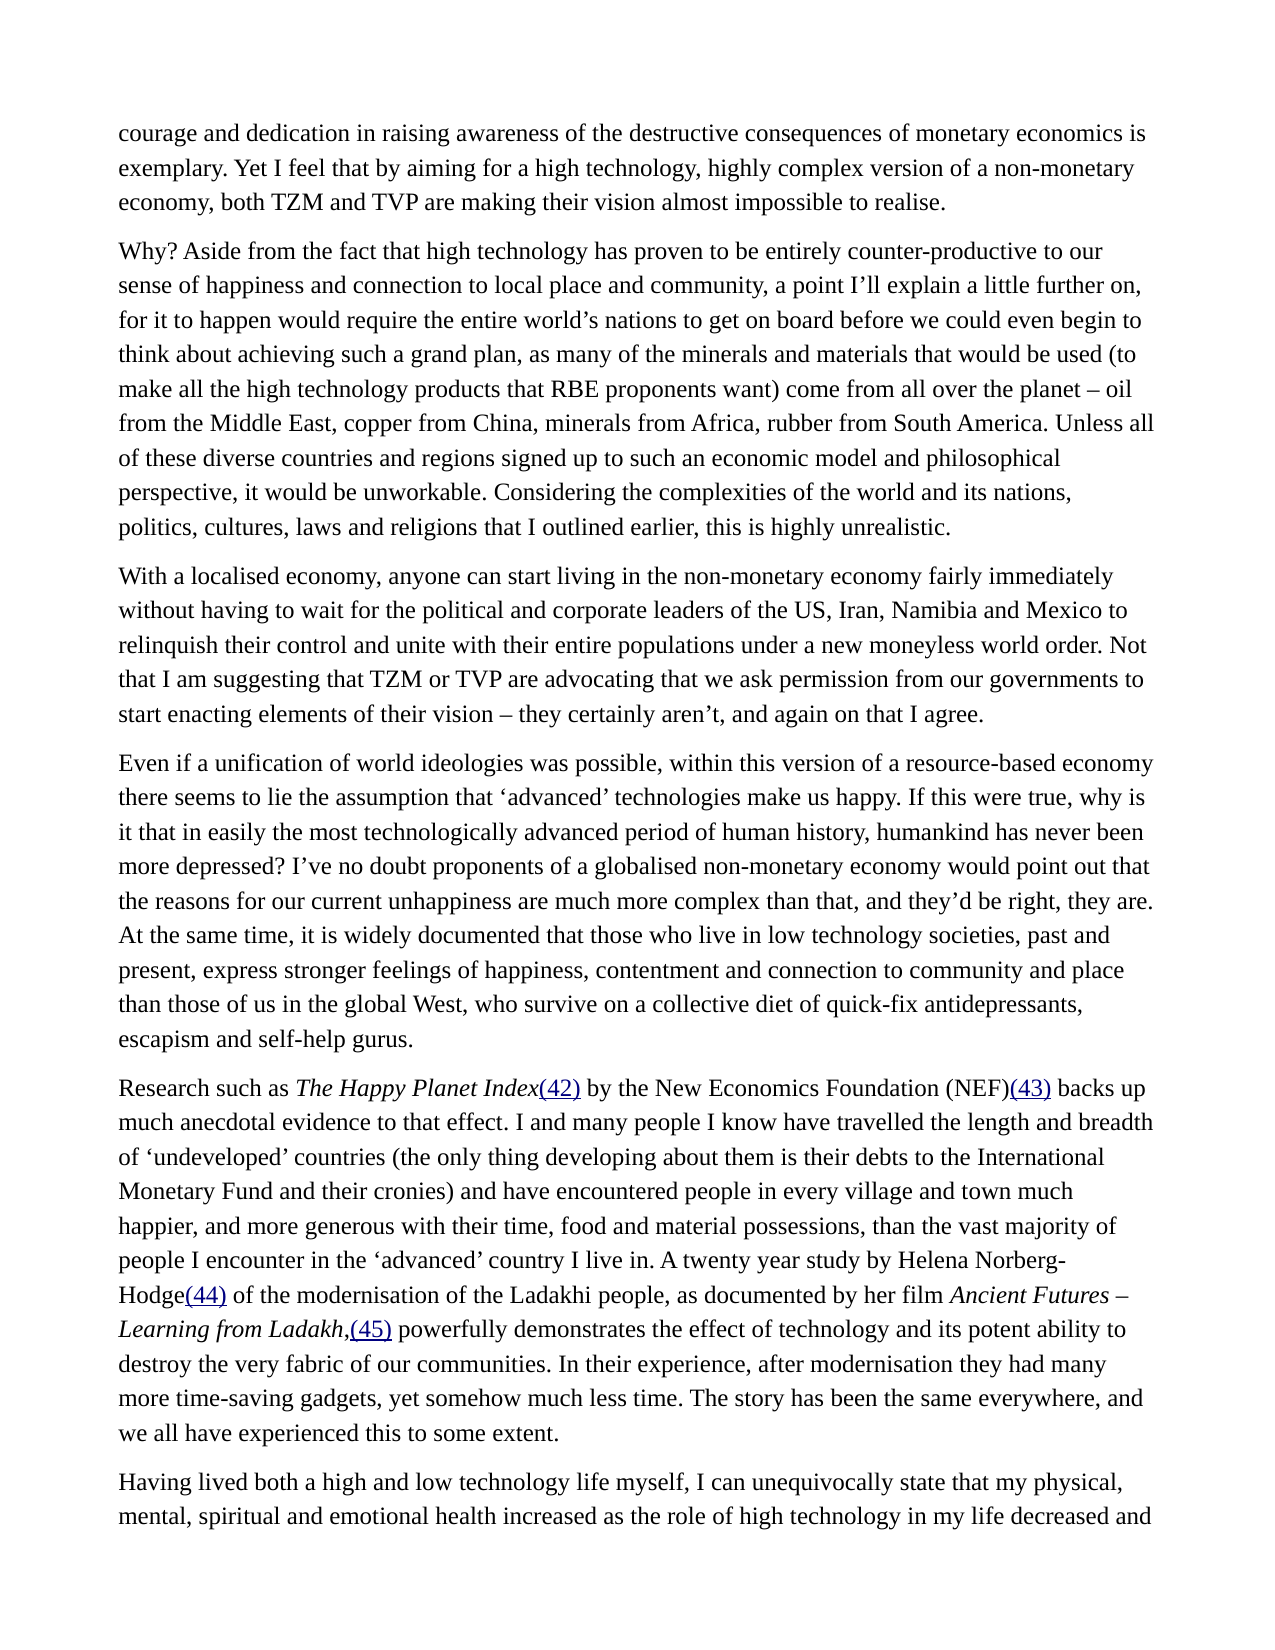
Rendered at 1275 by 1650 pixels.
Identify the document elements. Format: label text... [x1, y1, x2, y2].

text Even if a unification of world ideologies was possible, within this version of a resource-based economy there seems to lie the assumption that ‘advanced’ technologies make us happy. If this were true, why is it that in easily the most technologically advanced period of human history, humankind has never been more depressed? I’ve no doubt proponents of a globalised non-monetary economy would point out that the reasons for our current unhappiness are much more complex than that, and they’d be right, they are. At the same time, it is widely documented that those who live in low technology societies, past and present, express stronger feelings of happiness, contentment and connection to community and place than those of us in the global West, who survive on a collective diet of quick-fix antidepressants, escapism and self-help gurus. [118, 748, 1157, 1053]
text Having lived both a high and low technology life myself, I can unequivocally state that my physical, mental, spiritual and emotional health increased as the role of high technology in my life decreased and [118, 1467, 1157, 1530]
text courage and dedication in raising awareness of the destructive consequences of monetary economics is exemplary. Yet I feel that by aiming for a high technology, highly complex version of a non-monetary economy, both TZM and TVP are making their vision almost impossible to realise. [118, 118, 1157, 216]
text Why? Aside from the fact that high technology has proven to be entirely counter-productive to our sense of happiness and connection to local place and community, a point I’ll explain a little further on, for it to happen would require the entire world’s nations to get on board before we could even begin to think about achieving such a grand plan, as many of the minerals and materials that would be used (to make all the high technology products that RBE proponents want) come from all over the planet – oil from the Middle East, copper from China, minerals from Africa, rubber from South America. Unless all of these diverse countries and regions signed up to such an economic model and philosophical perspective, it would be unworkable. Considering the complexities of the world and its nations, politics, cultures, laws and religions that I outlined earlier, this is highly unrealistic. [118, 236, 1157, 541]
text With a localised economy, anyone can start living in the non-monetary economy fairly immediately without having to wait for the political and corporate leaders of the US, Iran, Namibia and Mexico to relinquish their control and unite with their entire populations under a new moneyless world order. Not that I am suggesting that TZM or TVP are advocating that we ask permission from our governments to start enacting elements of their vision – they certainly aren’t, and again on that I agree. [118, 561, 1157, 728]
text Research such as The Happy Planet Index(42) by the New Economics Foundation (NEF)(43) backs up much anecdotal evidence to that effect. I and many people I know have travelled the length and breadth of ‘undeveloped’ countries (the only thing developing about them is their debts to the International Monetary Fund and their cronies) and have encountered people in every village and town much happier, and more generous with their time, food and material possessions, than the vast majority of people I encounter in the ‘advanced’ country I live in. A twenty year study by Helena Norberg-Hodge(44) of the modernisation of the Ladakhi people, as documented by her film Ancient Futures – Learning from Ladakh,(45) powerfully demonstrates the effect of technology and its potent ability to destroy the very fabric of our communities. In their experience, after modernisation they had many more time-saving gadgets, yet somehow much less time. The story has been the same everywhere, and we all have experienced this to some extent. [118, 1073, 1157, 1446]
